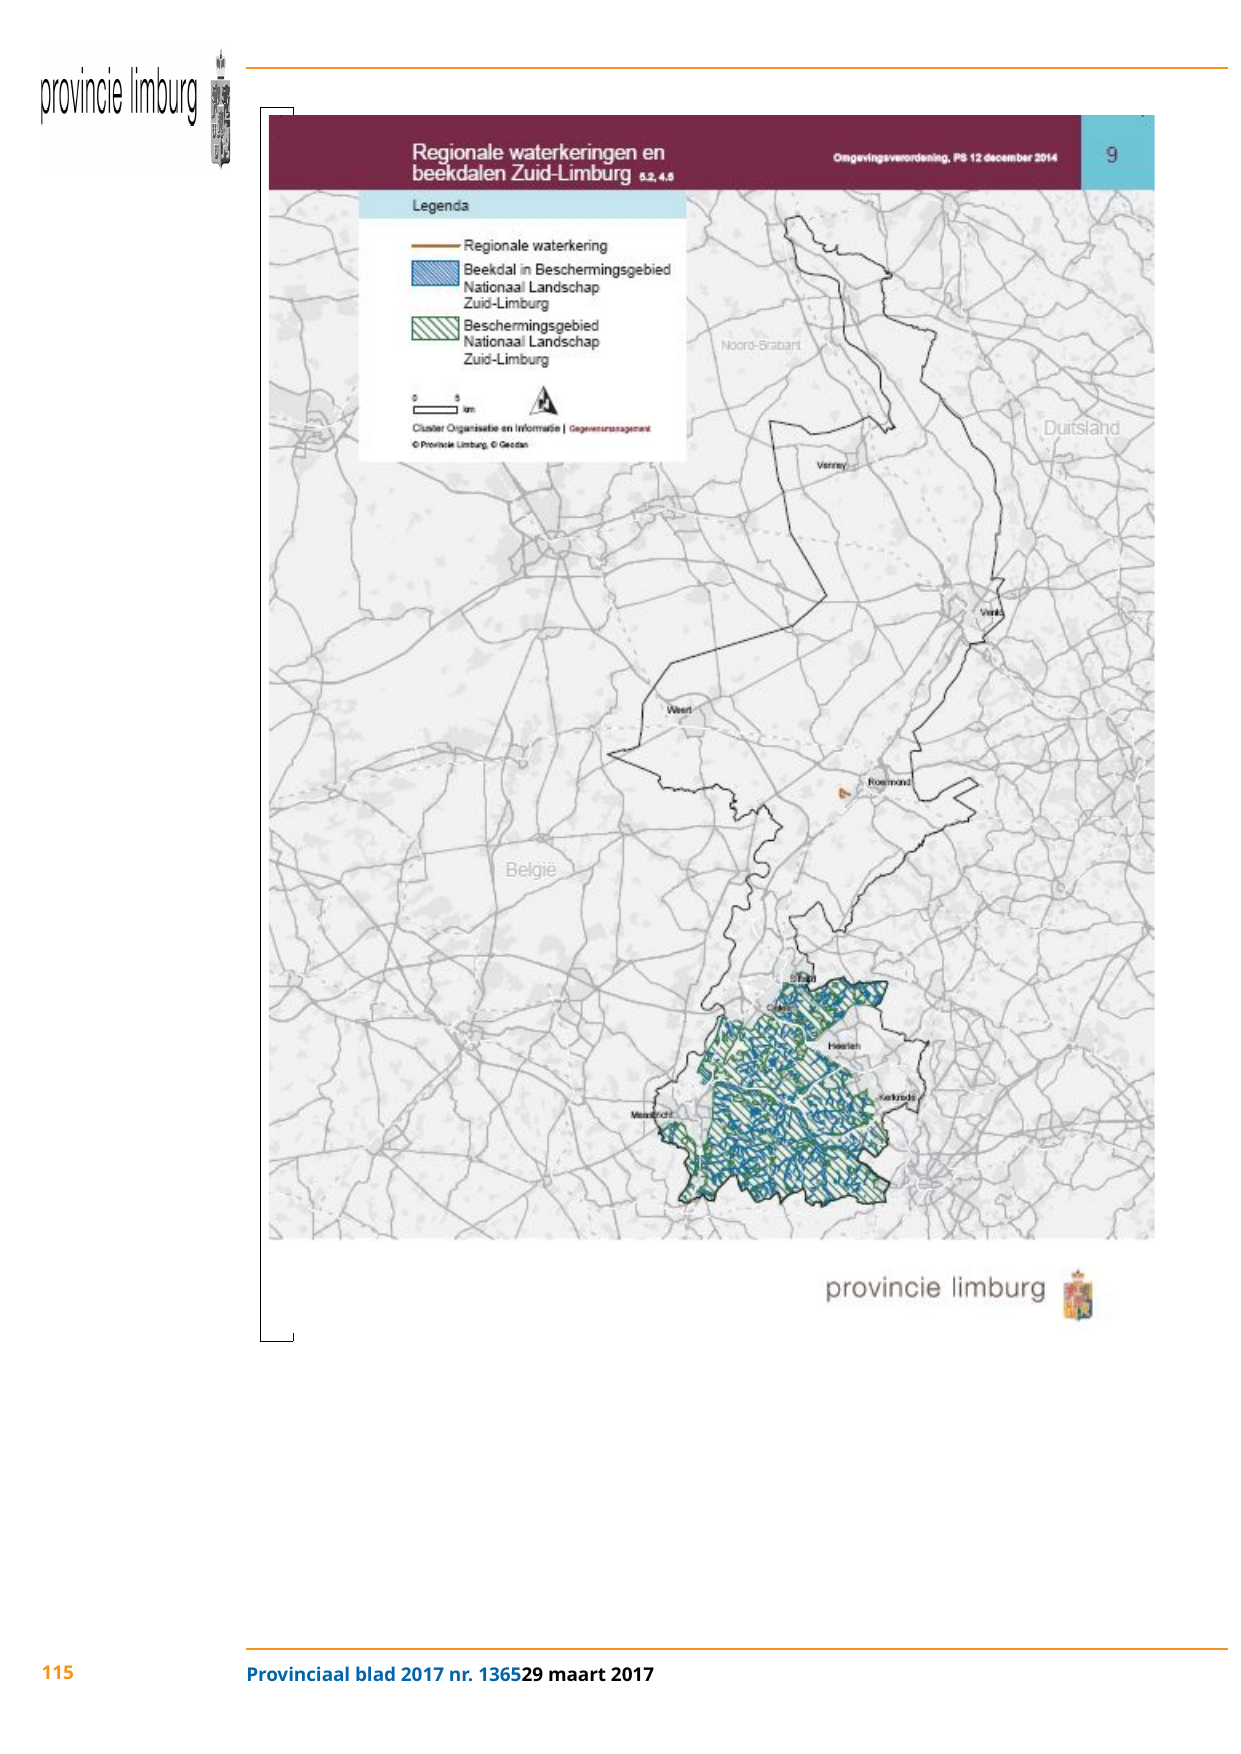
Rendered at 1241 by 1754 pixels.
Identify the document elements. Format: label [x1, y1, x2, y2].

picture [41, 47, 231, 172]
picture [268, 115, 1155, 1333]
